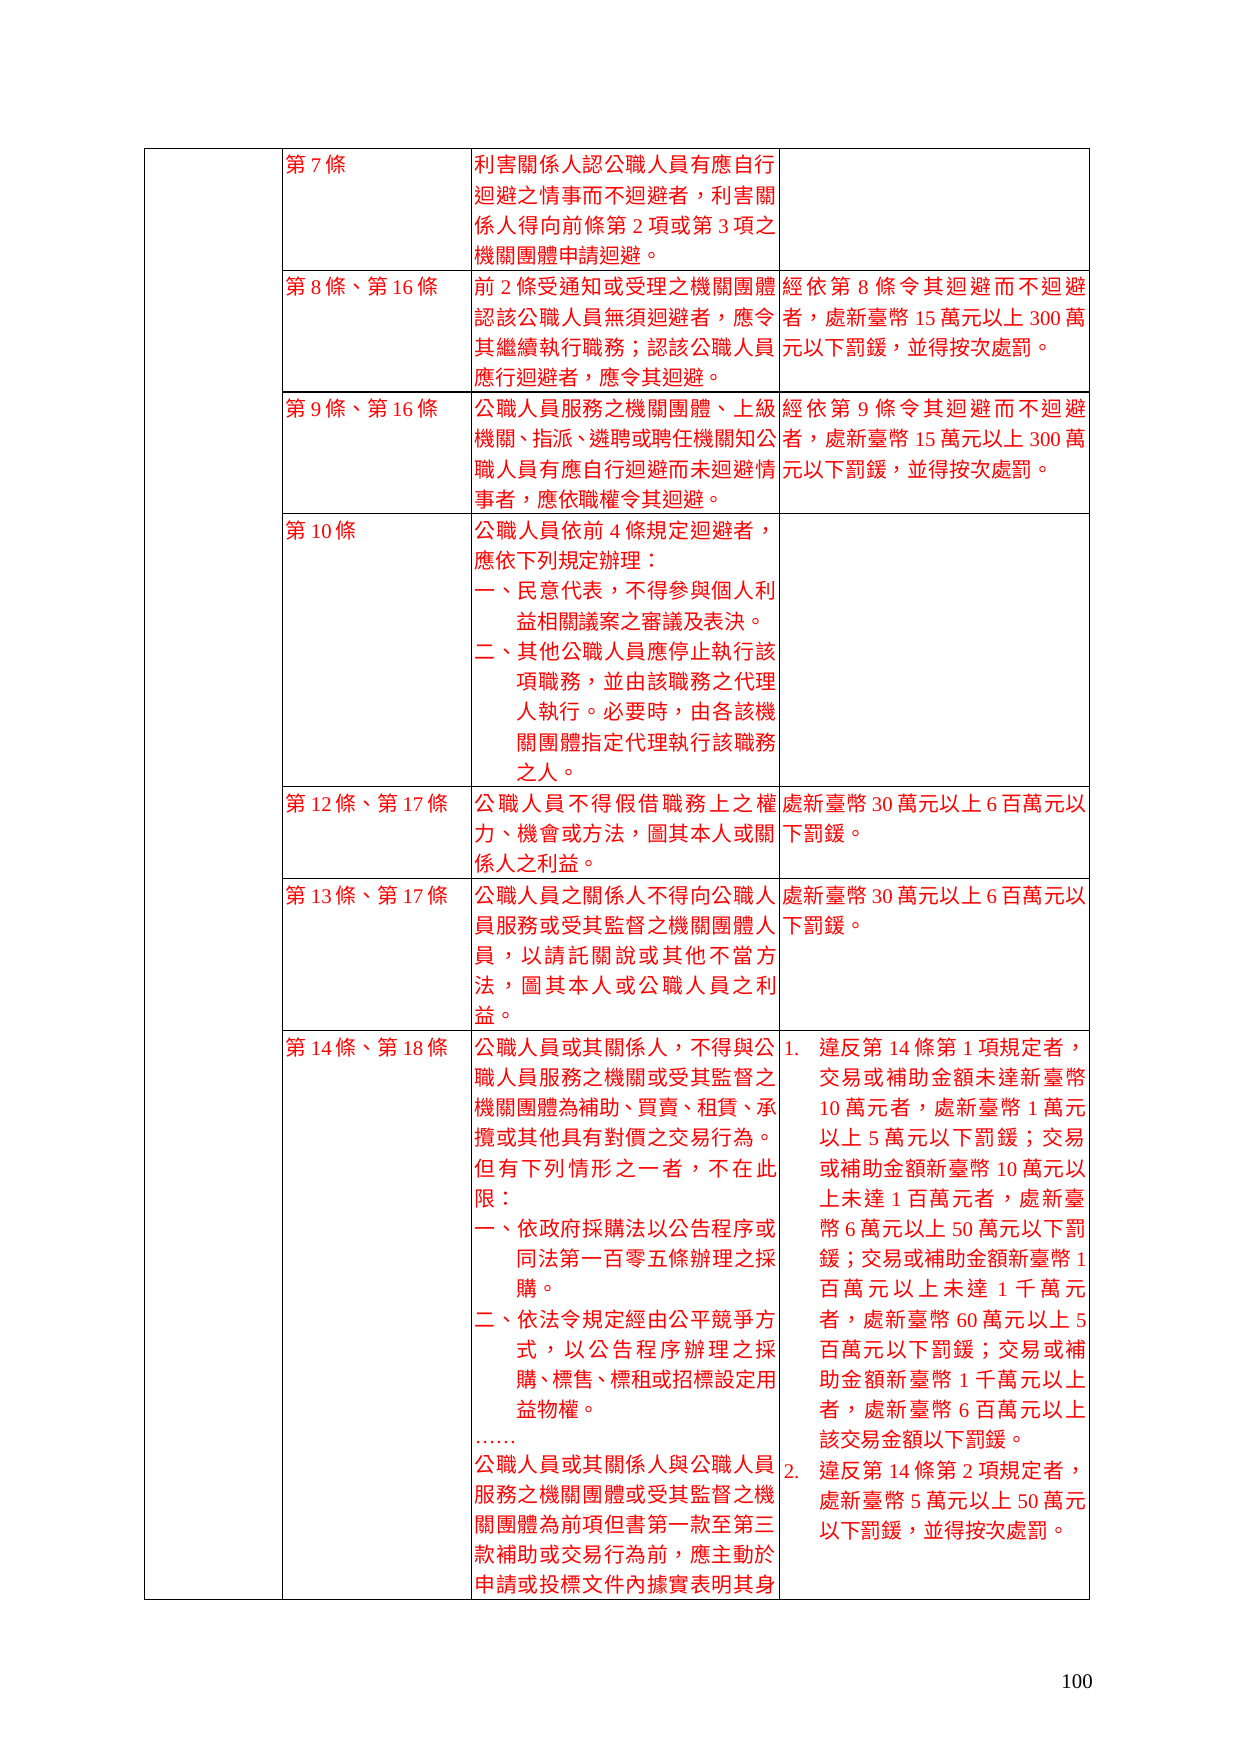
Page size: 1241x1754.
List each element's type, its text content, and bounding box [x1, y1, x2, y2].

table_cell 第12條、第17條 [283, 787, 471, 878]
table_cell 第9條、第16條 [283, 393, 471, 513]
table_cell 公職人員或其關係人，不得與公職人員服務之機關或受其監督之機關團體為補助、買賣、租賃、承攬或其他具有對價之交易行為。但有下列情形之一者，不在此限： 一、依政府採購法以公告程序或同法第一百零五條辦理之採購。 二、依法令規定經由公平競爭方式，以公告程序辦理之採購、標售、標租或招標設定用益物權。 …… 公職人員或其關係人與公職人員服務之機關團體或受其監督之機關團體為前項但書第一款至第三款補助或交易行為前，應主動於申請或投標文件內據實表明其身 [472, 1031, 779, 1599]
table_cell 經依第9條令其迴避而不迴避者，處新臺幣15萬元以上300萬元以下罰鍰，並得按次處罰。 [780, 393, 1089, 513]
table_cell 違反第14條第1項規定者，交易或補助金額未達新臺幣10萬元者，處新臺幣1萬元以上5萬元以下罰鍰；交易或補助金額新臺幣10萬元以上未達1百萬元者，處新臺幣6萬元以上50萬元以下罰鍰；交易或補助金額新臺幣1百萬元以上未達1千萬元者，處新臺幣60萬元以上5百萬元以下罰鍰；交易或補助金額新臺幣1千萬元以上者，處新臺幣6百萬元以上該交易金額以下罰鍰。 違反第14條第2項規定者，處新臺幣5萬元以上50萬元以下罰鍰，並得按次處罰。 [780, 1031, 1089, 1599]
table_cell [780, 149, 1089, 269]
table_cell 第10條 [283, 514, 471, 786]
table_cell 經依第8條令其迴避而不迴避者，處新臺幣15萬元以上300萬元以下罰鍰，並得按次處罰。 [780, 271, 1089, 391]
table_cell 前2條受通知或受理之機關團體認該公職人員無須迴避者，應令其繼續執行職務；認該公職人員應行迴避者，應令其迴避。 [472, 271, 779, 391]
table_cell 處新臺幣30萬元以上6百萬元以下罰鍰。 [780, 787, 1089, 878]
table_cell 公職人員服務之機關團體、上級機關、指派、遴聘或聘任機關知公職人員有應自行迴避而未迴避情事者，應依職權令其迴避。 [472, 393, 779, 513]
table_cell 第7條 [283, 149, 471, 269]
table_cell 公職人員之關係人不得向公職人員服務或受其監督之機關團體人員，以請託關說或其他不當方法，圖其本人或公職人員之利益。 [472, 879, 779, 1030]
table_cell 處新臺幣30萬元以上6百萬元以下罰鍰。 [780, 879, 1089, 1030]
table_cell 第8條、第16條 [283, 271, 471, 391]
table_cell 第14條、第18條 [283, 1031, 471, 1599]
table_cell 利害關係人認公職人員有應自行迴避之情事而不迴避者，利害關係人得向前條第2項或第3項之機關團體申請迴避。 [472, 149, 779, 269]
table_cell 第13條、第17條 [283, 879, 471, 1030]
table_cell 公職人員依前4條規定迴避者，應依下列規定辦理： 一、民意代表，不得參與個人利益相關議案之審議及表決。 二、其他公職人員應停止執行該項職務，並由該職務之代理人執行。必要時，由各該機關團體指定代理執行該職務之人。 [472, 514, 779, 786]
table_cell [780, 514, 1089, 786]
table_cell 公職人員不得假借職務上之權力、機會或方法，圖其本人或關係人之利益。 [472, 787, 779, 878]
table_cell [145, 149, 282, 1599]
